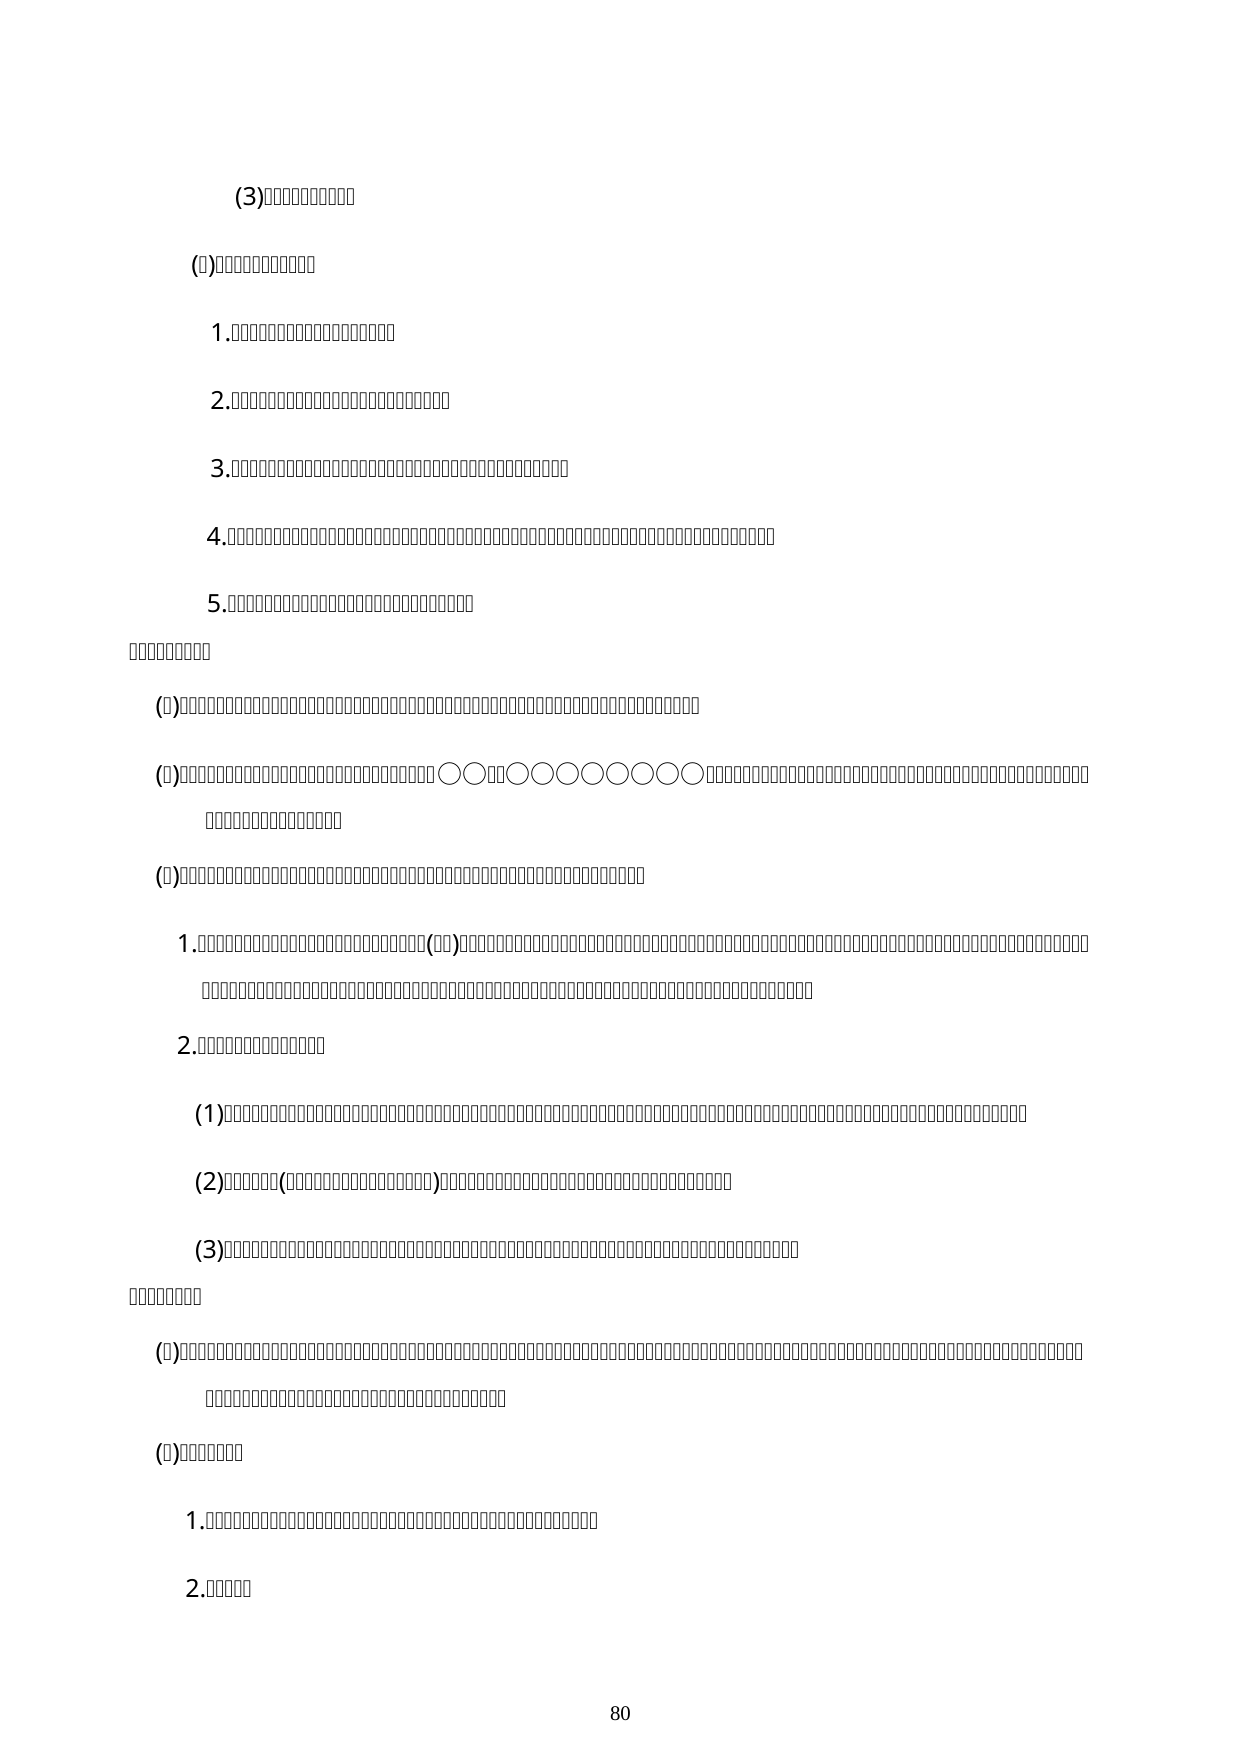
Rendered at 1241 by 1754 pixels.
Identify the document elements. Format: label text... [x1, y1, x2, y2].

text 九、績效考評機制 [129, 1282, 1092, 1316]
text 2.本計畫所屬財物之歸屬及保管： [177, 1011, 1092, 1078]
text (1)區域教學資源中心之資源應開放予各校共享，藉由區域教學資源中心建立資源整合機制，達資源利用之最大功能。所購置之固定資產，應以發揮跨校間合作利益為前提，並提供區域內各校借用及共享。 [195, 1078, 1092, 1146]
text (2)執行計畫學校(包括配合計畫分配各夥伴學校執行者)有固定資產之添置者，應由學校財產管理人員驗收蓋章，列入財產目錄。 [195, 1146, 1092, 1214]
text 3.中心學校協助夥伴學校提升教學品質、強化學習成效、改善課程規劃之措施及機制。 [210, 433, 1092, 501]
text (二)區域教學資源中心計畫： [191, 229, 1092, 297]
text 2.年度考評： [148, 1554, 1092, 1622]
text 八、經費請撥及核銷 [129, 637, 1092, 671]
text (3)計畫內所購置之財產，計畫執行學校於計畫完成後，或因故無法繼續執行時，為免閒置，得依相關規定，商請計畫執行學校撥借其他機構使用。 [195, 1214, 1092, 1282]
text 1.中心學校保留作為統合推動之經費，由中心學校統一審核(填報)支出憑證及「經費收支報告表」；其餘配合計畫分配各夥伴學校執行者，由各夥伴學校備領據向中心學校請款並撥付後，其經費報銷、支出憑證及「經費收支報告表」，應由各夥伴學校分別審核（填報）後，將「經費收支報告表」送中心學校彙整，中心學校仍應負經費執行之管控責任及向本部辦理結案事宜。 [177, 909, 1092, 1011]
text 1.平時管考：由各校提報書面執行報告，依實際執行情形填寫報告表及相關表件後，送交本部審核。 [184, 1486, 1092, 1554]
text (3)嚴謹有效之管考機制。 [235, 162, 1092, 229]
text 2.資源中心內教學資源之盤點、整合、分享、互補程度。 [148, 365, 1092, 433]
text (二)使用本部補助經費購買之財產應納入財產管理系統，並應貼妥「○○年度○○○○○○○○計畫經費補助」字樣之標籤，圖書期刊等得以蓋印戳章代替。財產之使用年限及報廢應依相關規定辦理，並將相關資料登錄備查。 [155, 739, 1092, 841]
text (一)本經費補助係供大學研提措施並落實執行，以提升教師教學品質、強化學生學習成效、改善課程學程規劃、學校整體達成教學卓越為目標。為求經費有效運用，應以年度訪評方式對各校辦理情形及執行成果進行整體績效考評，其考評結果並作為本部補助學校續辦，及次年度經費核撥數額之主要參據。 [155, 1316, 1092, 1418]
text (三)區域教學資源中心計畫，因中心學校應負責經費執行之管控及核結，除依前二款規定辦理外，並應依下列規定辦理： [155, 841, 1092, 909]
text 5.績效指標、預算編列、管考機制之合理性、完備性及嚴謹性。 [207, 569, 1092, 637]
text 4.資源中心計畫內容之預期效益（須能產生跨校綜效，滿足跨校學生之重要學習需求，並具有足夠之學生或教師跨校受益規模）及可行性。 [206, 501, 1092, 569]
text (二)管考方式如下： [155, 1418, 1092, 1486]
text (一)依本部補助及委辦經費核撥結報作業要點、本部及所屬機關學校辦理各類會議、訓練講習與研討會相關管理措施及改進方案辦理。 [155, 671, 1092, 739]
text 1.資源中心組成架構及推動機制之妥適性。 [148, 297, 1092, 365]
